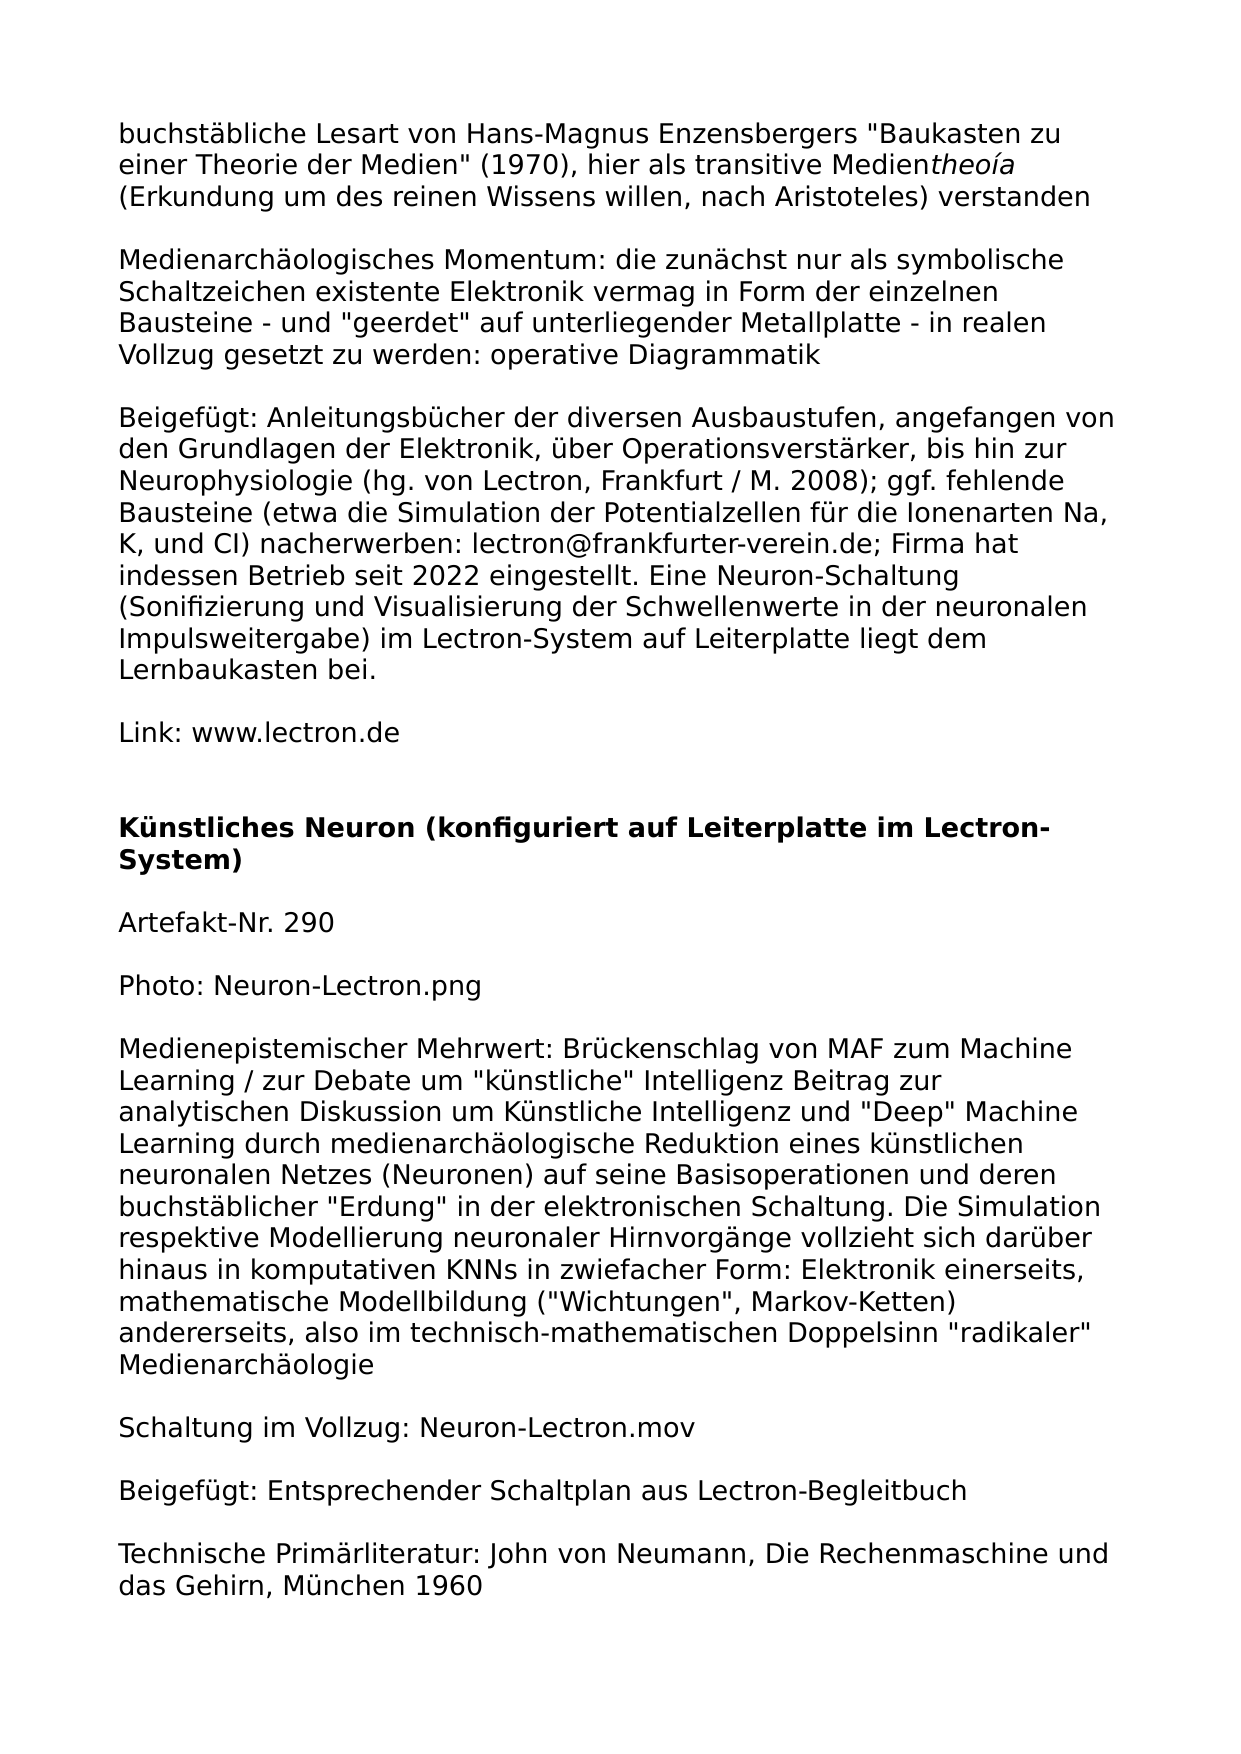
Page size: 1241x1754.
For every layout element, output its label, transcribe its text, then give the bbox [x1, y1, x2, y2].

text Link: www.lectron.de [118, 718, 1122, 749]
text Beigefügt: Entsprechender Schaltplan aus Lectron-Begleitbuch [118, 1475, 1122, 1507]
text Technische Primärliteratur: John von Neumann, Die Rechenmaschine und das Gehirn, München 1960 [118, 1538, 1122, 1602]
text Beigefügt: Anleitungsbücher der diversen Ausbaustufen, angefangen von den Grundlagen der Elektronik, über Operationsverstärker, bis hin zur Neurophysiologie (hg. von Lectron, Frankfurt / M. 2008); ggf. fehlende Bausteine (etwa die Simulation der Potentialzellen für die Ionenarten Na, K, und CI) nacherwerben: lectron@frankfurter-verein.de; Firma hat indessen Betrieb seit 2022 eingestellt. Eine Neuron-Schaltung (Sonifizierung und Visualisierung der Schwellenwerte in der neuronalen Impulsweitergabe) im Lectron-System auf Leiterplatte liegt dem Lernbaukasten bei. [118, 402, 1122, 686]
text Schaltung im Vollzug: Neuron-Lectron.mov [118, 1412, 1122, 1444]
text Medienepistemischer Mehrwert: Brückenschlag von MAF zum Machine Learning / zur Debate um "künstliche" Intelligenz Beitrag zur analytischen Diskussion um Künstliche Intelligenz und "Deep" Machine Learning durch medienarchäologische Reduktion eines künstlichen neuronalen Netzes (Neuronen) auf seine Basisoperationen und deren buchstäblicher "Erdung" in der elektronischen Schaltung. Die Simulation respektive Modellierung neuronaler Hirnvorgänge vollzieht sich darüber hinaus in komputativen KNNs in zwiefacher Form: Elektronik einerseits, mathematische Modellbildung ("Wichtungen", Markov-Ketten) andererseits, also im technisch-mathematischen Doppelsinn "radikaler" Medienarchäologie [118, 1033, 1122, 1381]
text Photo: Neuron-Lectron.png [118, 970, 1122, 1002]
text Medienarchäologisches Momentum: die zunächst nur als symbolische Schaltzeichen existente Elektronik vermag in Form der einzelnen Bausteine - und "geerdet" auf unterliegender Metallplatte - in realen Vollzug gesetzt zu werden: operative Diagrammatik [118, 244, 1122, 371]
text buchstäbliche Lesart von Hans-Magnus Enzensbergers "Baukasten zu einer Theorie der Medien" (1970), hier als transitive Medientheoía (Erkundung um des reinen Wissens willen, nach Aristoteles) verstanden [118, 118, 1122, 213]
text Künstliches Neuron (konfiguriert auf Leiterplatte im Lectron-System) [118, 812, 1122, 876]
text Artefakt-Nr. 290 [118, 907, 1122, 939]
